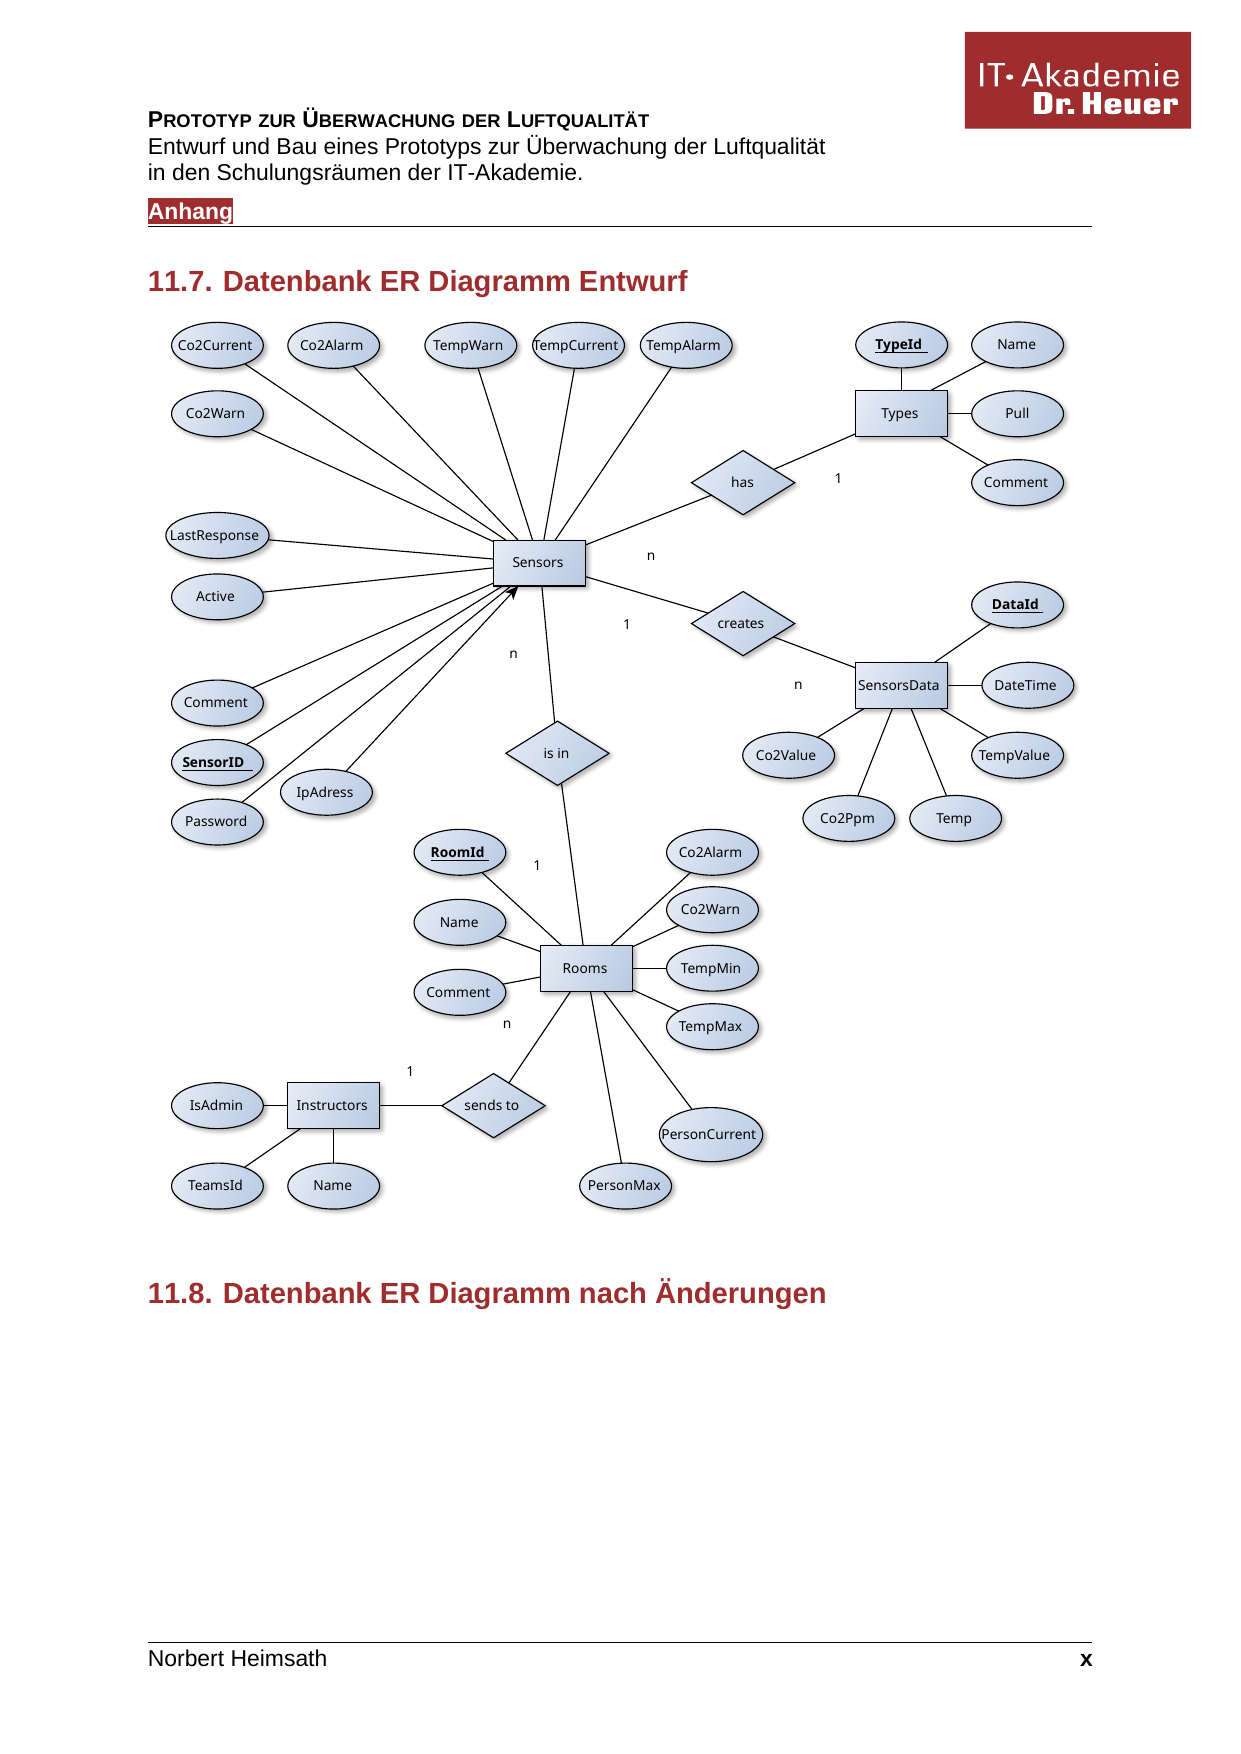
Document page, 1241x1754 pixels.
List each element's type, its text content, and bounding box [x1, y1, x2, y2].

subtitle Datenbank ER Diagramm Entwurf [148, 264, 1092, 298]
subtitle Datenbank ER Diagramm nach Änderungen [148, 1277, 1092, 1310]
